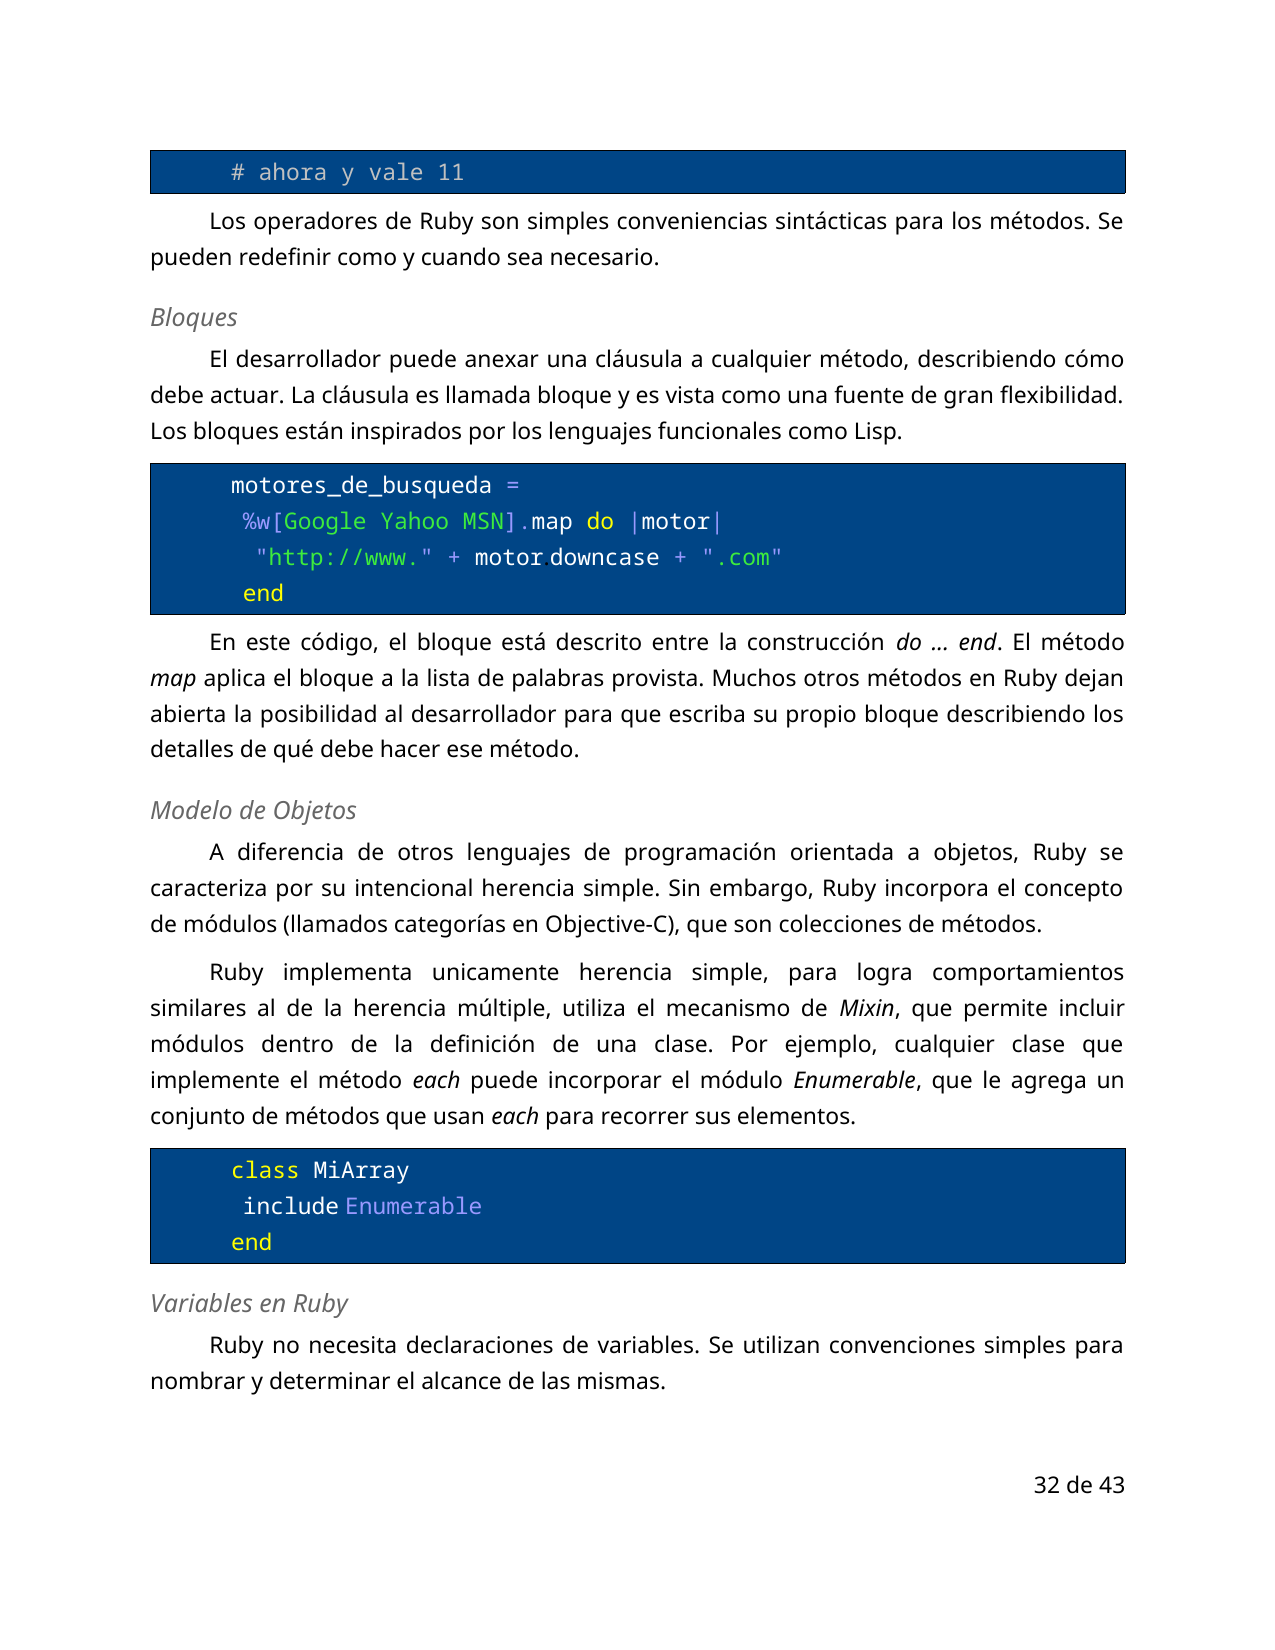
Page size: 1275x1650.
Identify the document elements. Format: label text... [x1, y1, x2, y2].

table_header class MiArray include Enumerable end [151, 1149, 1125, 1263]
text Los operadores de Ruby son simples conveniencias sintácticas para los métodos. Se pueden redefinir como y cuando sea necesario. [150, 205, 1125, 272]
table_header motores_de_busqueda = %w[Google Yahoo MSN].map do |motor| "http://www." + motor.downcase + ".com" end [151, 464, 1125, 614]
subtitle Variables en Ruby [150, 1286, 1125, 1320]
subtitle Modelo de Objetos [150, 792, 1125, 826]
subtitle Bloques [150, 299, 1125, 333]
text A diferencia de otros lenguajes de programación orientada a objetos, Ruby se caracteriza por su intencional herencia simple. Sin embargo, Ruby incorpora el concepto de módulos (llamados categorías en Objective-C), que son colecciones de métodos. [150, 836, 1125, 939]
text En este código, el bloque está descrito entre la construcción do ... end. El método map aplica el bloque a la lista de palabras provista. Muchos otros métodos en Ruby dejan abierta la posibilidad al desarrollador para que escriba su propio bloque describiendo los detalles de qué debe hacer ese método. [150, 626, 1125, 765]
text Ruby no necesita declaraciones de variables. Se utilizan convenciones simples para nombrar y determinar el alcance de las mismas. [150, 1329, 1125, 1396]
table_header # ahora y vale 11 [151, 151, 1125, 193]
text El desarrollador puede anexar una cláusula a cualquier método, describiendo cómo debe actuar. La cláusula es llamada bloque y es vista como una fuente de gran flexibilidad. Los bloques están inspirados por los lenguajes funcionales como Lisp. [150, 343, 1125, 446]
text Ruby implementa unicamente herencia simple, para logra comportamientos similares al de la herencia múltiple, utiliza el mecanismo de Mixin, que permite incluir módulos dentro de la definición de una clase. Por ejemplo, cualquier clase que implemente el método each puede incorporar el módulo Enumerable, que le agrega un conjunto de métodos que usan each para recorrer sus elementos. [150, 956, 1125, 1131]
